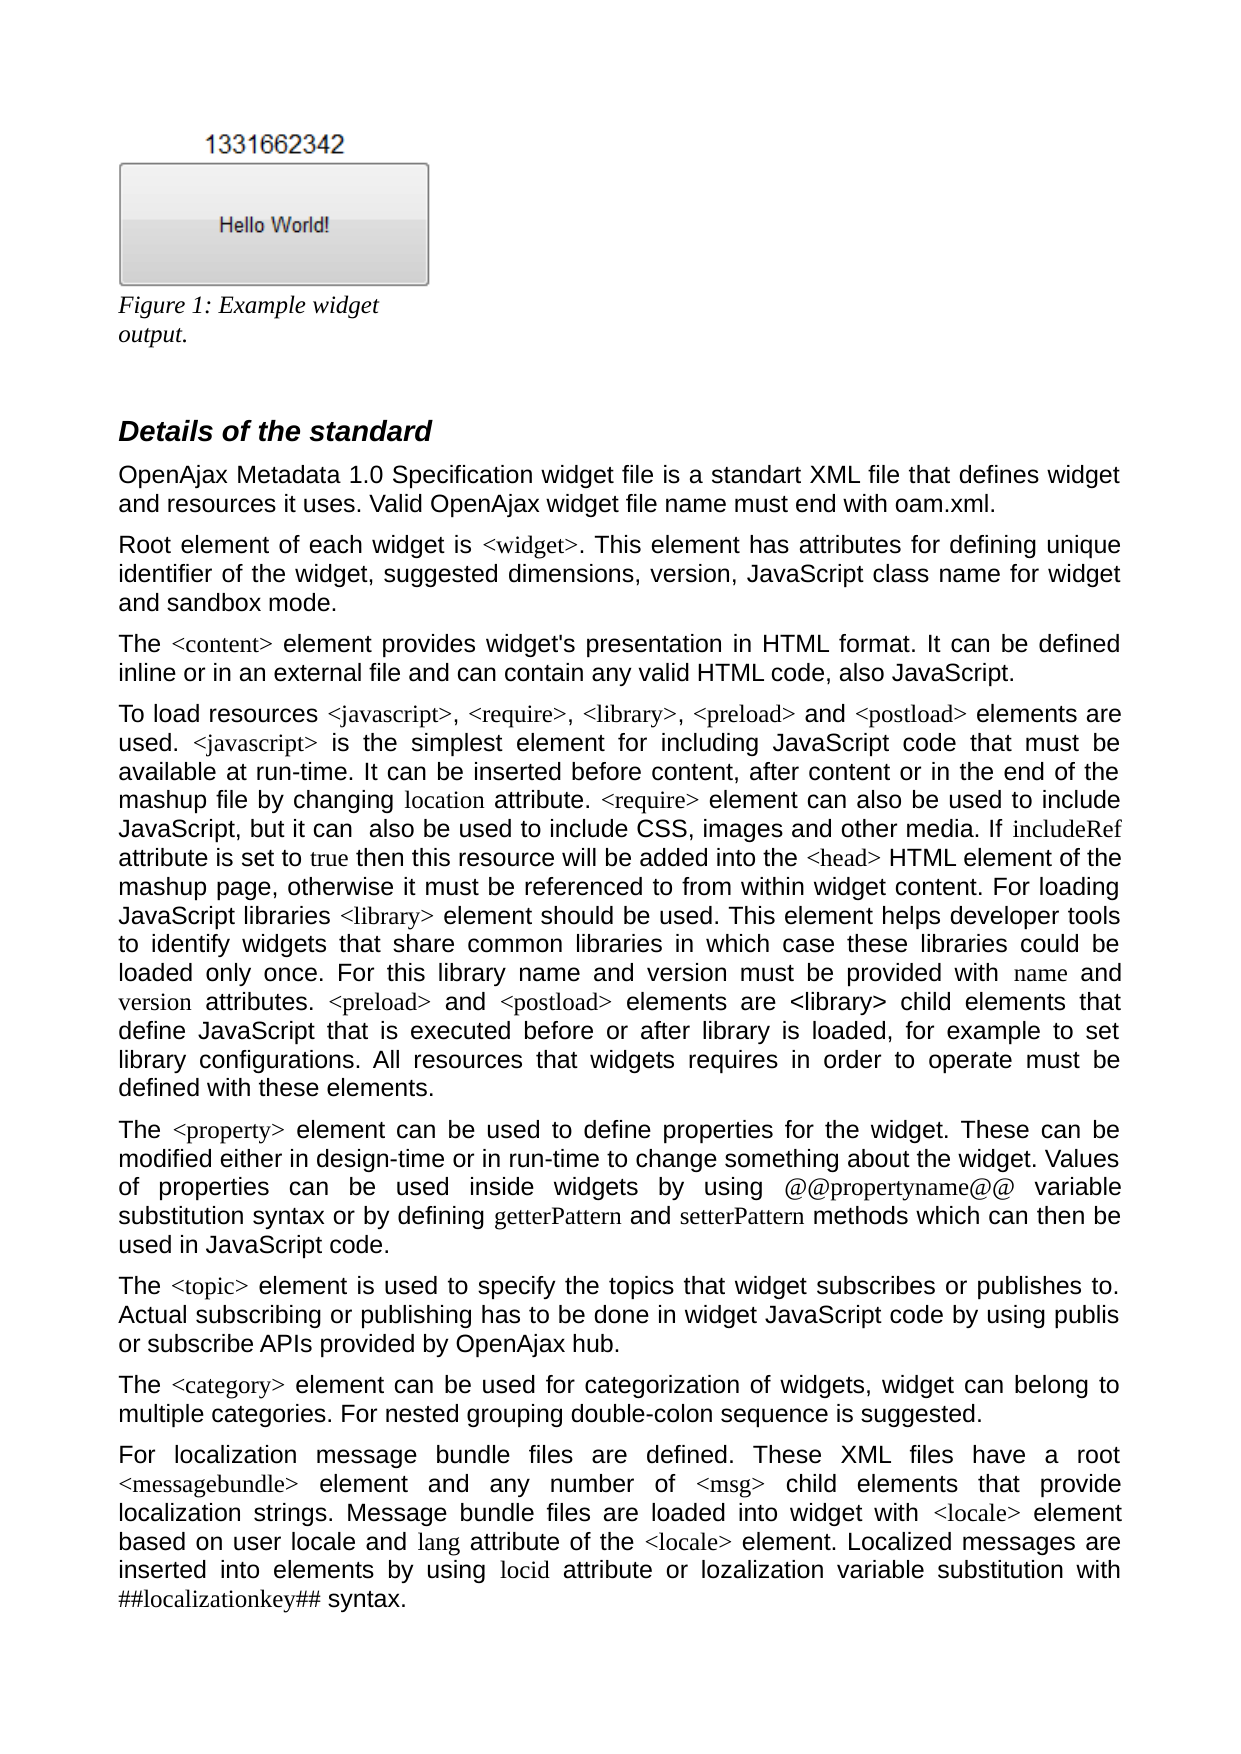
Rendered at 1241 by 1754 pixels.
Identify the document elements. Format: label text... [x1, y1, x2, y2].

picture [118, 130, 431, 291]
text Figure 1: Example widget output. [118, 291, 431, 348]
text To load resources <javascript>, <require>, <library>, <preload> and <postload> elements are used. <javascript> is the simplest element for including JavaScript code that must be available at run-time. It can be inserted before content, after content or in the end of the mashup file by changing location attribute. <require> element can also be used to include JavaScript, but it can also be used to include CSS, images and other media. If includeRef attribute is set to true then this resource will be added into the <head> HTML element of the mashup page, otherwise it must be referenced to from within widget content. For loading JavaScript libraries <library> element should be used. This element helps developer tools to identify widgets that share common libraries in which case these libraries could be loaded only once. For this library name and version must be provided with name and version attributes. <preload> and <postload> elements are <library> child elements that define JavaScript that is executed before or after library is loaded, for example to set library configurations. All resources that widgets requires in order to operate must be defined with these elements. [118, 699, 1122, 1102]
text OpenAjax Metadata 1.0 Specification widget file is a standart XML file that defines widget and resources it uses. Valid OpenAjax widget file name must end with oam.xml. [118, 460, 1122, 517]
text The <topic> element is used to specify the topics that widget subscribes or publishes to. Actual subscribing or publishing has to be done in widget JavaScript code by using publis or subscribe APIs provided by OpenAjax hub. [118, 1271, 1122, 1358]
text Root element of each widget is <widget>. This element has attributes for defining unique identifier of the widget, suggested dimensions, version, JavaScript class name for widget and sandbox mode. [118, 530, 1122, 616]
text For localization message bundle files are defined. These XML files have a root <messagebundle> element and any number of <msg> child elements that provide localization strings. Message bundle files are loaded into widget with <locale> element based on user locale and lang attribute of the <locale> element. Localized messages are inserted into elements by using locid attribute or lozalization variable substitution with ##localizationkey## syntax. [118, 1440, 1122, 1613]
text The <category> element can be used for categorization of widgets, widget can belong to multiple categories. For nested grouping double-colon sequence is suggested. [118, 1370, 1122, 1428]
text The <property> element can be used to define properties for the widget. These can be modified either in design-time or in run-time to change something about the widget. Values of properties can be used inside widgets by using @@propertyname@@ variable substitution syntax or by defining getterPattern and setterPattern methods which can then be used in JavaScript code. [118, 1115, 1122, 1259]
text The <content> element provides widget's presentation in HTML format. It can be defined inline or in an external file and can contain any valid HTML code, also JavaScript. [118, 629, 1122, 686]
subtitle Details of the standard [118, 414, 1122, 447]
